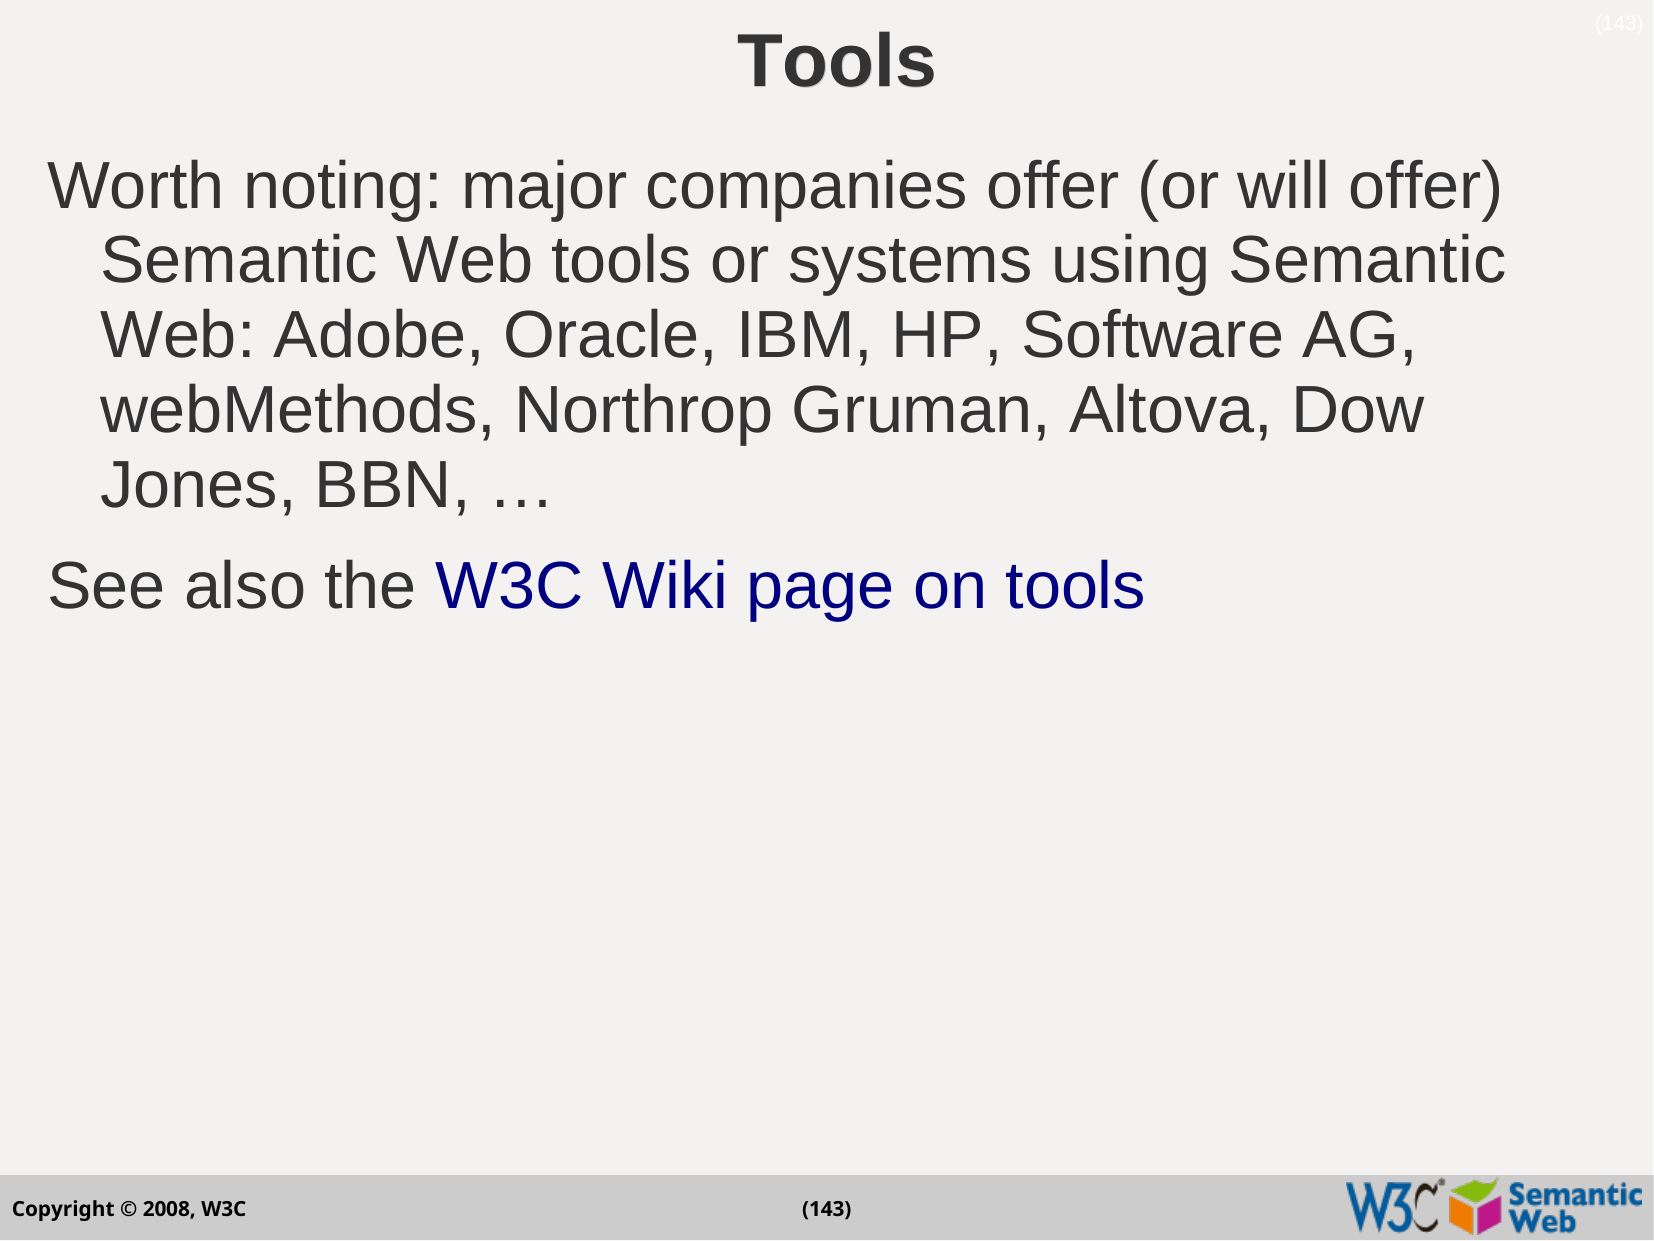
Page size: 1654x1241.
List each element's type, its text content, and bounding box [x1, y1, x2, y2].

title Tools [0, 0, 1654, 119]
picture [1346, 1175, 1642, 1235]
list Worth noting: major companies offer (or will offer) Semantic Web tools or systems using Semantic Web: Adobe, Oracle, IBM, HP, Software AG, webMethods, Northrop Gruman, Altova, Dow Jones, BBN, … See also the W3C Wiki page on tools [29, 147, 1624, 1134]
